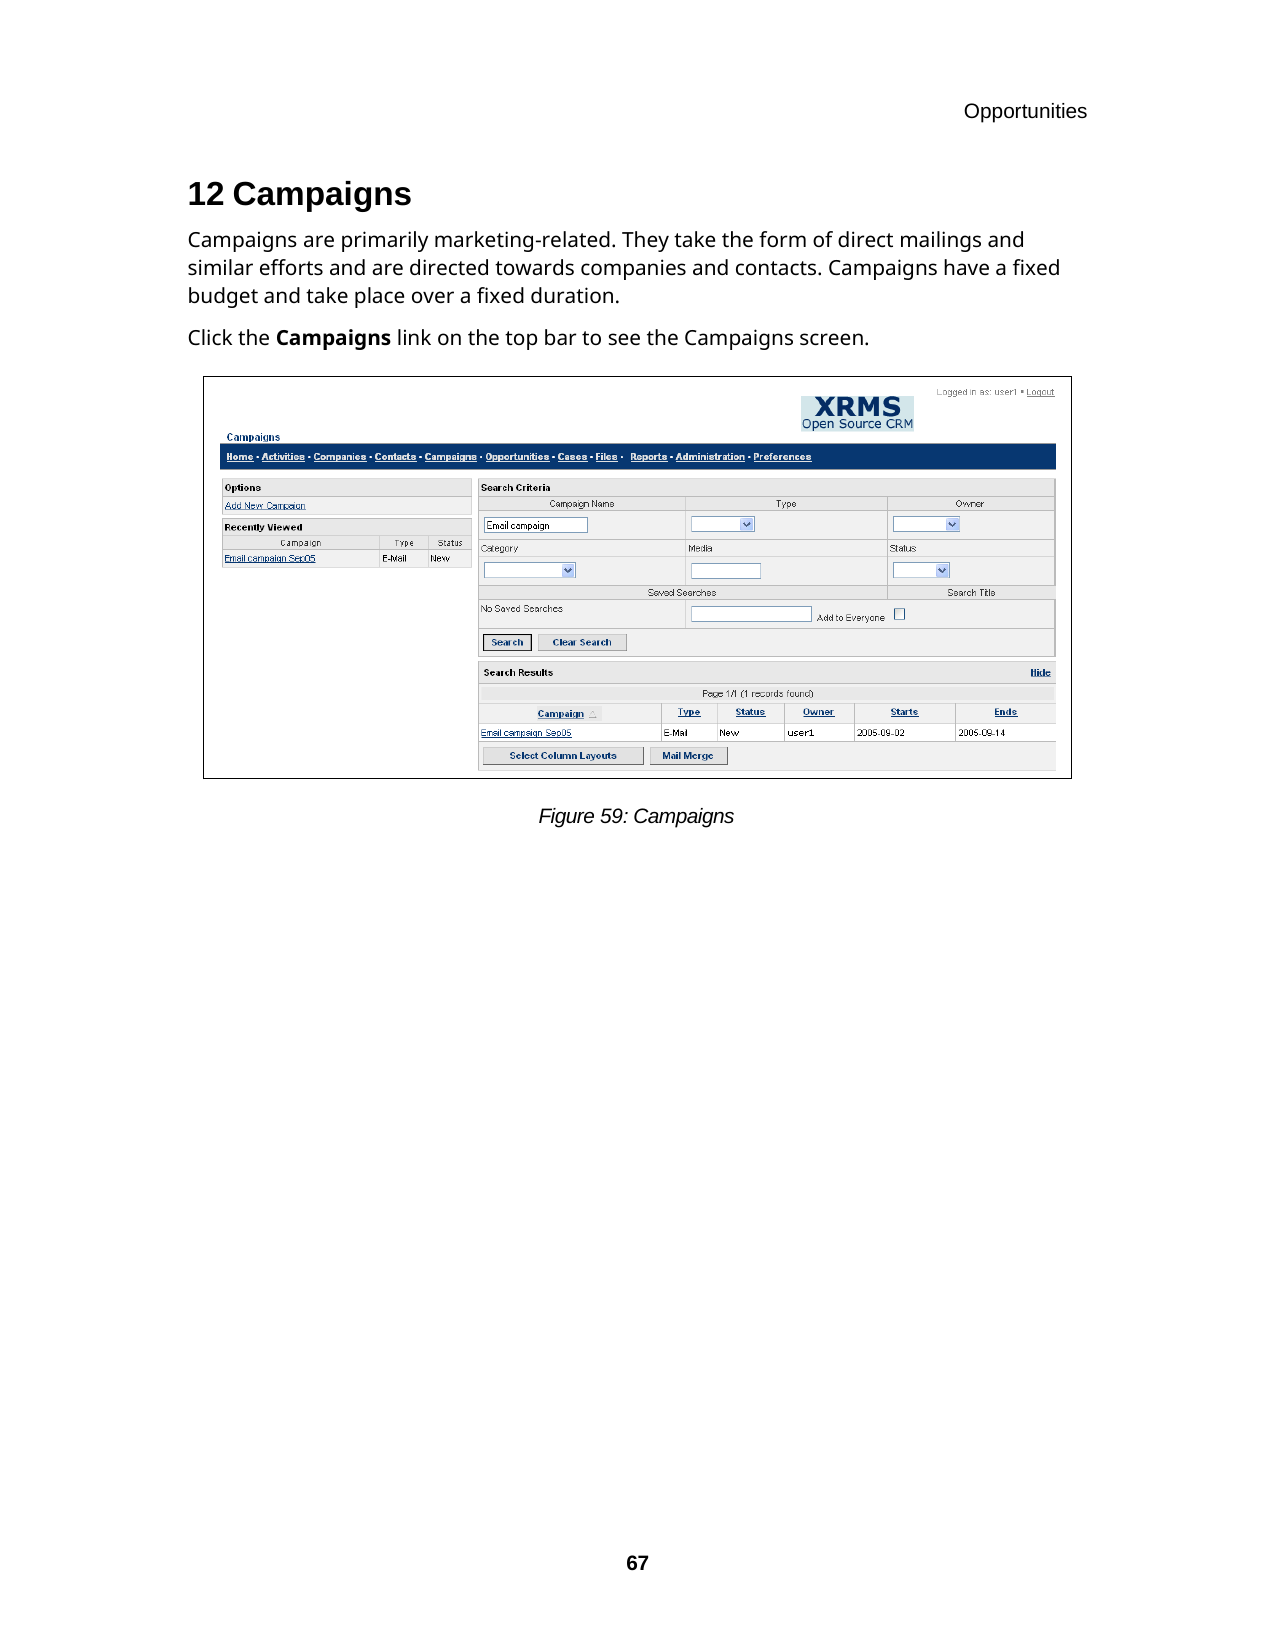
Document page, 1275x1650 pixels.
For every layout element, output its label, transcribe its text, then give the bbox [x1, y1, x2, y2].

subtitle Campaigns [187, 175, 1087, 212]
text Click the Campaigns link on the top bar to see the Campaigns screen. [187, 323, 1087, 351]
text Campaigns are primarily marketing-related. They take the form of direct mailings and similar efforts and are directed towards companies and contacts. Campaigns have a fixed budget and take place over a fixed duration. [187, 225, 1087, 310]
text Figure 59: Campaigns [187, 804, 1087, 828]
picture [219, 384, 1056, 771]
